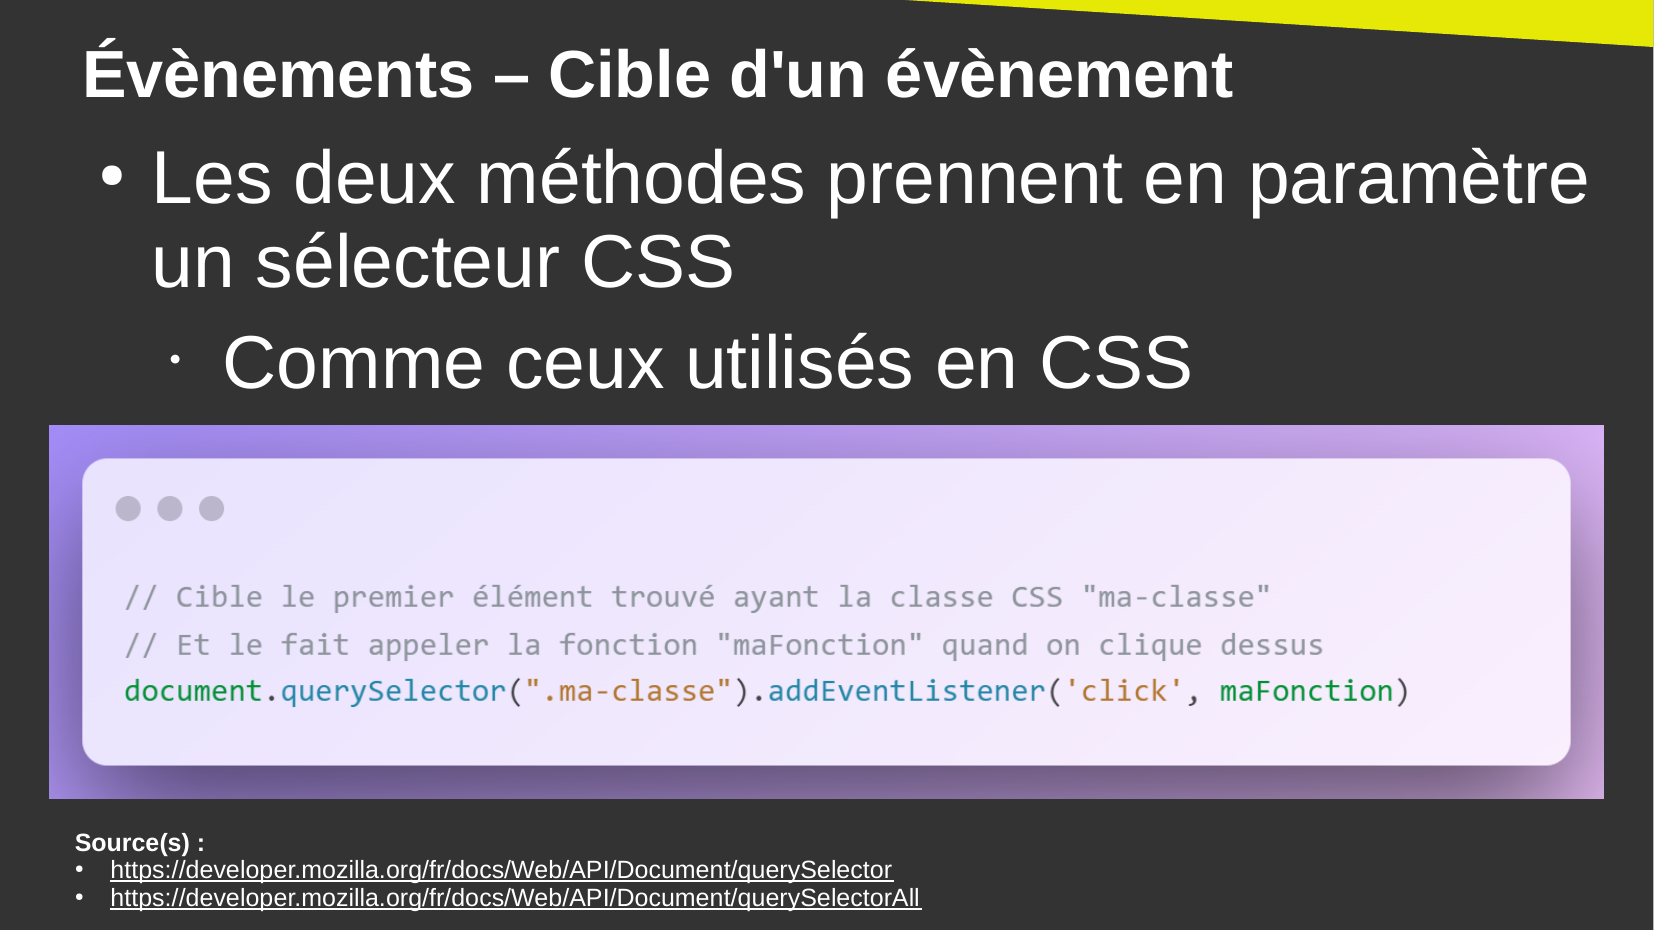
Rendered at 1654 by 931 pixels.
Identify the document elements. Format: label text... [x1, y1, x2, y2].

title Évènements – Cible d'un évènement [82, 37, 1571, 114]
picture [49, 425, 1604, 799]
text_box Source(s) : https://developer.mozilla.org/fr/docs/Web/API/Document/querySelector https://developer.mozilla.org/fr/docs/Web/API/Document/querySelectorAll [60, 820, 1583, 920]
list Les deux méthodes prennent en paramètre un sélecteur CSS Comme ceux utilisés en CSS [80, 135, 1620, 426]
text_box [905, 0, 1654, 48]
